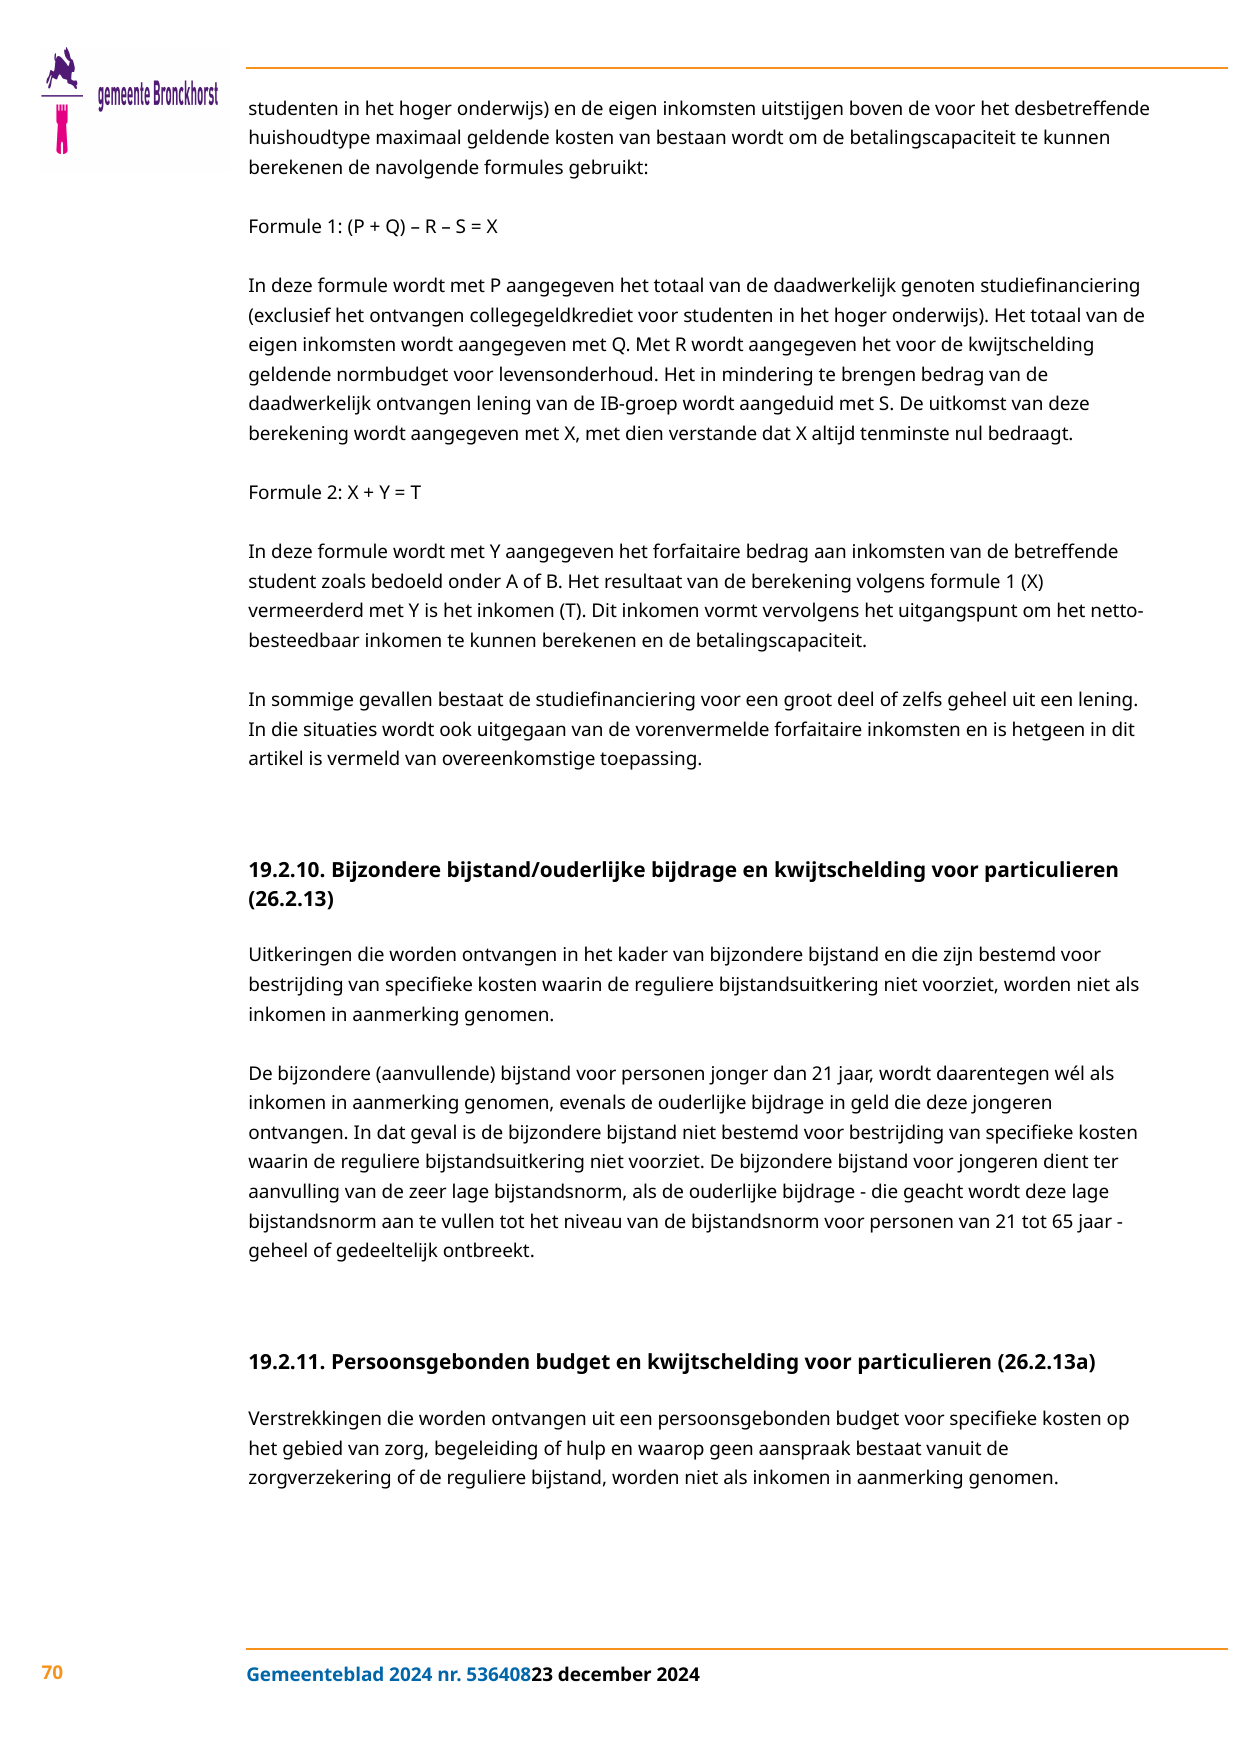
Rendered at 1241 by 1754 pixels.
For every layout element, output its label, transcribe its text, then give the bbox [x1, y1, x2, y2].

text De bijzondere (aanvullende) bijstand voor personen jonger dan 21 jaar, wordt daarentegen wél als inkomen in aanmerking genomen, evenals de ouderlijke bijdrage in geld die deze jongeren ontvangen. In dat geval is de bijzondere bijstand niet bestemd voor bestrijding van specifieke kosten waarin de reguliere bijstandsuitkering niet voorziet. De bijzondere bijstand voor jongeren dient ter aanvulling van de zeer lage bijstandsnorm, als de ouderlijke bijdrage - die geacht wordt deze lage bijstandsnorm aan te vullen tot het niveau van de bijstandsnorm voor personen van 21 tot 65 jaar - geheel of gedeeltelijk ontbreekt. [248, 1060, 1152, 1263]
text studenten in het hoger onderwijs) en de eigen inkomsten uitstijgen boven de voor het desbetreffende huishoudtype maximaal geldende kosten van bestaan wordt om de betalingscapaciteit te kunnen berekenen de navolgende formules gebruikt: [248, 95, 1152, 180]
text 19.2.10. Bijzondere bijstand/ouderlijke bijdrage en kwijtschelding voor particulieren (26.2.13) [248, 855, 1152, 912]
text Verstrekkingen die worden ontvangen uit een persoonsgebonden budget voor specifieke kosten op het gebied van zorg, begeleiding of hulp en waarop geen aanspraak bestaat vanuit de zorgverzekering of de reguliere bijstand, worden niet als inkomen in aanmerking genomen. [248, 1405, 1152, 1490]
text In deze formule wordt met P aangegeven het totaal van de daadwerkelijk genoten studiefinanciering (exclusief het ontvangen collegegeldkrediet voor studenten in het hoger onderwijs). Het totaal van de eigen inkomsten wordt aangegeven met Q. Met R wordt aangegeven het voor de kwijtschelding geldende normbudget voor levensonderhoud. Het in mindering te brengen bedrag van de daadwerkelijk ontvangen lening van de IB-groep wordt aangeduid met S. De uitkomst van deze berekening wordt aangegeven met X, met dien verstande dat X altijd tenminste nul bedraagt. [248, 272, 1152, 446]
text Uitkeringen die worden ontvangen in het kader van bijzondere bijstand en die zijn bestemd voor bestrijding van specifieke kosten waarin de reguliere bijstandsuitkering niet voorziet, worden niet als inkomen in aanmerking genomen. [248, 942, 1152, 1027]
text Formule 2: X + Y = T [248, 479, 1152, 505]
picture [41, 47, 231, 172]
text In deze formule wordt met Y aangegeven het forfaitaire bedrag aan inkomsten van de betreffende student zoals bedoeld onder A of B. Het resultaat van de berekening volgens formule 1 (X) vermeerderd met Y is het inkomen (T). Dit inkomen vormt vervolgens het uitgangspunt om het netto-besteedbaar inkomen te kunnen berekenen en de betalingscapaciteit. [248, 538, 1152, 653]
text In sommige gevallen bestaat de studiefinanciering voor een groot deel of zelfs geheel uit een lening. In die situaties wordt ook uitgegaan van de vorenvermelde forfaitaire inkomsten en is hetgeen in dit artikel is vermeld van overeenkomstige toepassing. [248, 686, 1152, 771]
text Formule 1: (P + Q) – R – S = X [248, 213, 1152, 239]
text 19.2.11. Persoonsgebonden budget en kwijtschelding voor particulieren (26.2.13a) [248, 1347, 1152, 1376]
